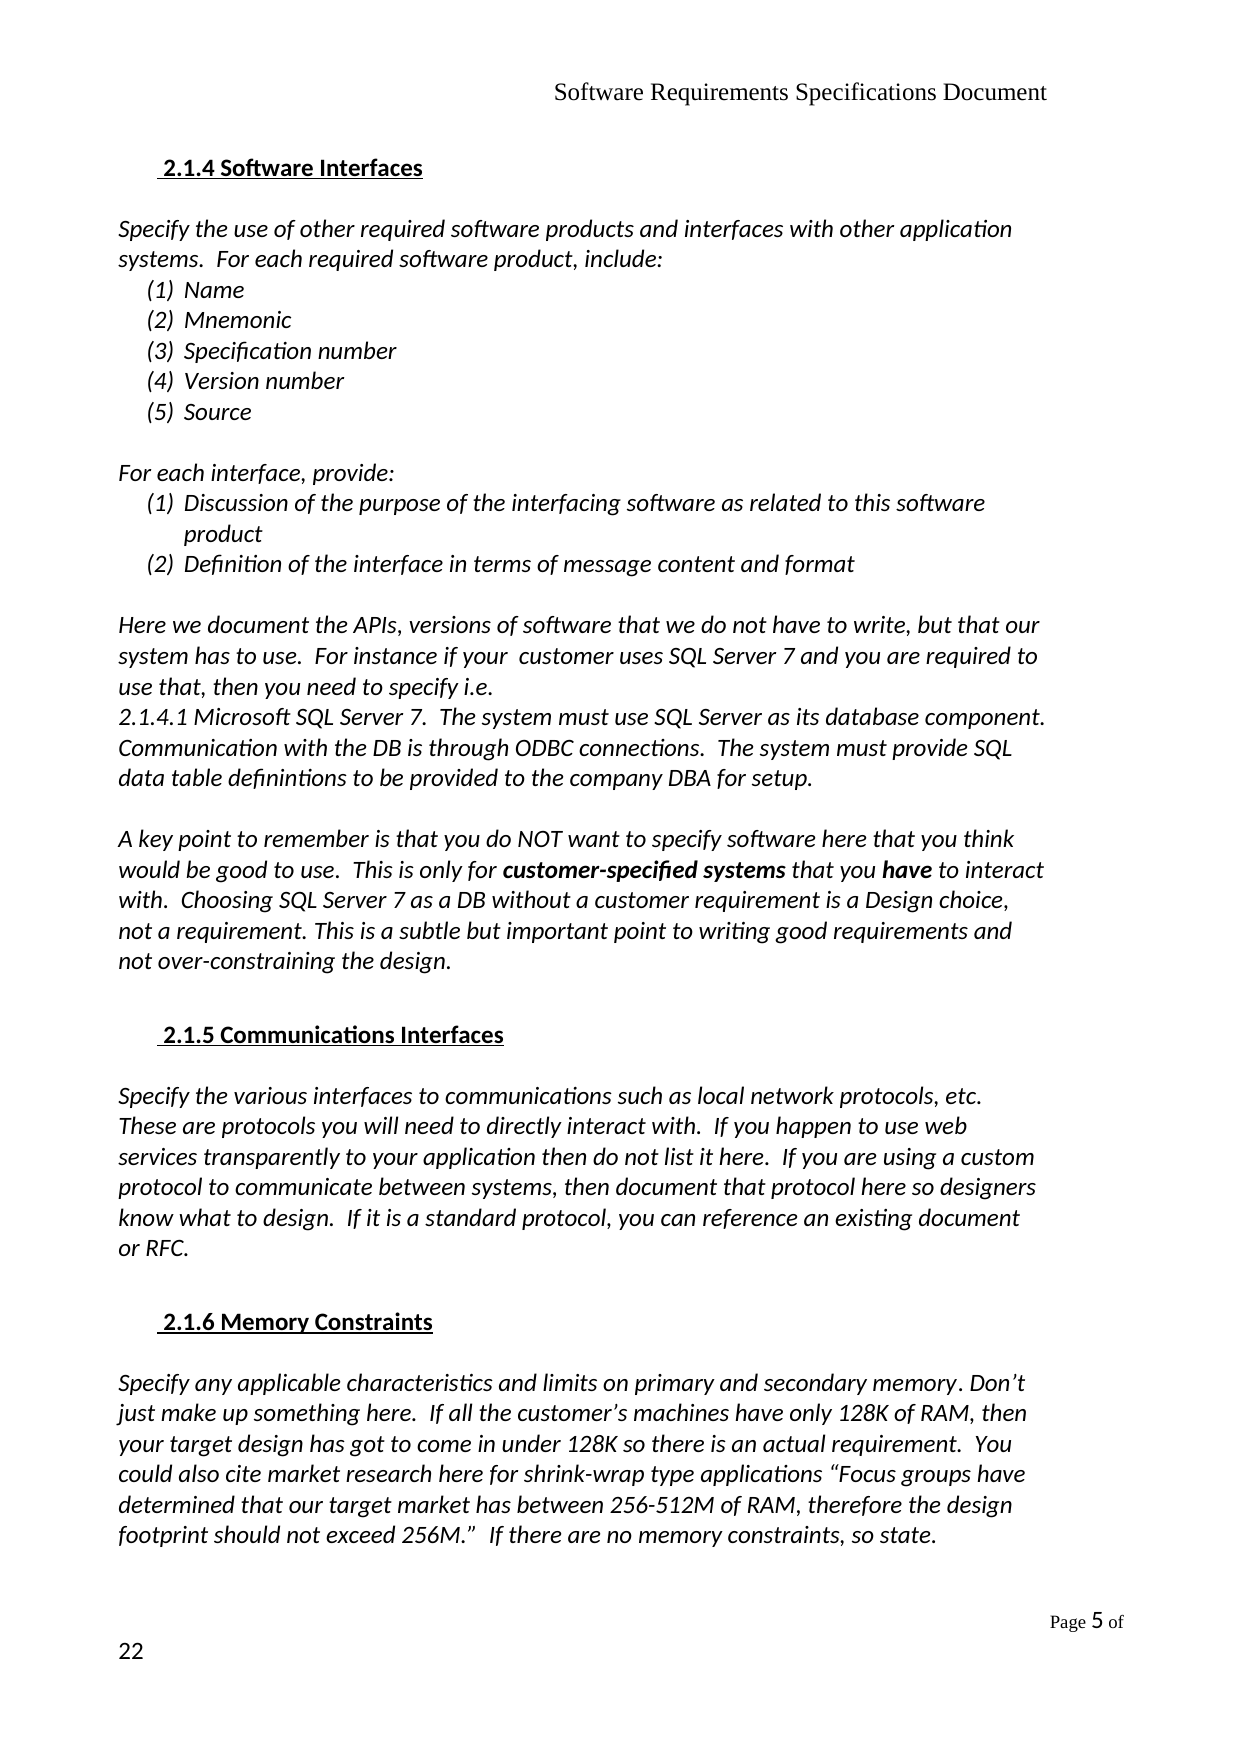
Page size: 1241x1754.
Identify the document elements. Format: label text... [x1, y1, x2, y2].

list Name [146, 274, 1047, 304]
list Source [146, 396, 1047, 426]
text Specify the various interfaces to communications such as local network protocols, etc. These are protocols you will need to directly interact with. If you happen to use web services transparently to your application then do not list it here. If you are using a custom protocol to communicate between systems, then document that protocol here so designers know what to design. If it is a standard protocol, you can reference an existing document or RFC. [118, 1080, 1047, 1263]
text 2.1.4.1 Microsoft SQL Server 7. The system must use SQL Server as its database component. Communication with the DB is through ODBC connections. The system must provide SQL data table definintions to be provided to the company DBA for setup. [118, 701, 1047, 793]
text For each interface, provide: [118, 457, 1047, 487]
list Mnemonic [146, 304, 1047, 335]
text Specify the use of other required software products and interfaces with other application systems. For each required software product, include: [118, 213, 1047, 274]
list Definition of the interface in terms of message content and format [146, 548, 1047, 579]
subtitle 2.1.4 Software Interfaces [157, 152, 1047, 182]
subtitle 2.1.5 Communications Interfaces [157, 1019, 1047, 1049]
list Version number [146, 365, 1047, 396]
list Specification number [146, 335, 1047, 365]
text A key point to remember is that you do NOT want to specify software here that you think would be good to use. This is only for customer-specified systems that you have to interact with. Choosing SQL Server 7 as a DB without a customer requirement is a Design choice, not a requirement. This is a subtle but important point to writing good requirements and not over-constraining the design. [118, 823, 1047, 976]
subtitle 2.1.6 Memory Constraints [157, 1306, 1047, 1337]
list Discussion of the purpose of the interfacing software as related to this software product [146, 487, 1047, 548]
text Specify any applicable characteristics and limits on primary and secondary memory. Don’t just make up something here. If all the customer’s machines have only 128K of RAM, then your target design has got to come in under 128K so there is an actual requirement. You could also cite market research here for shrink-wrap type applications “Focus groups have determined that our target market has between 256-512M of RAM, therefore the design footprint should not exceed 256M.” If there are no memory constraints, so state. [118, 1367, 1047, 1550]
text Here we document the APIs, versions of software that we do not have to write, but that our system has to use. For instance if your customer uses SQL Server 7 and you are required to use that, then you need to specify i.e. [118, 609, 1047, 701]
